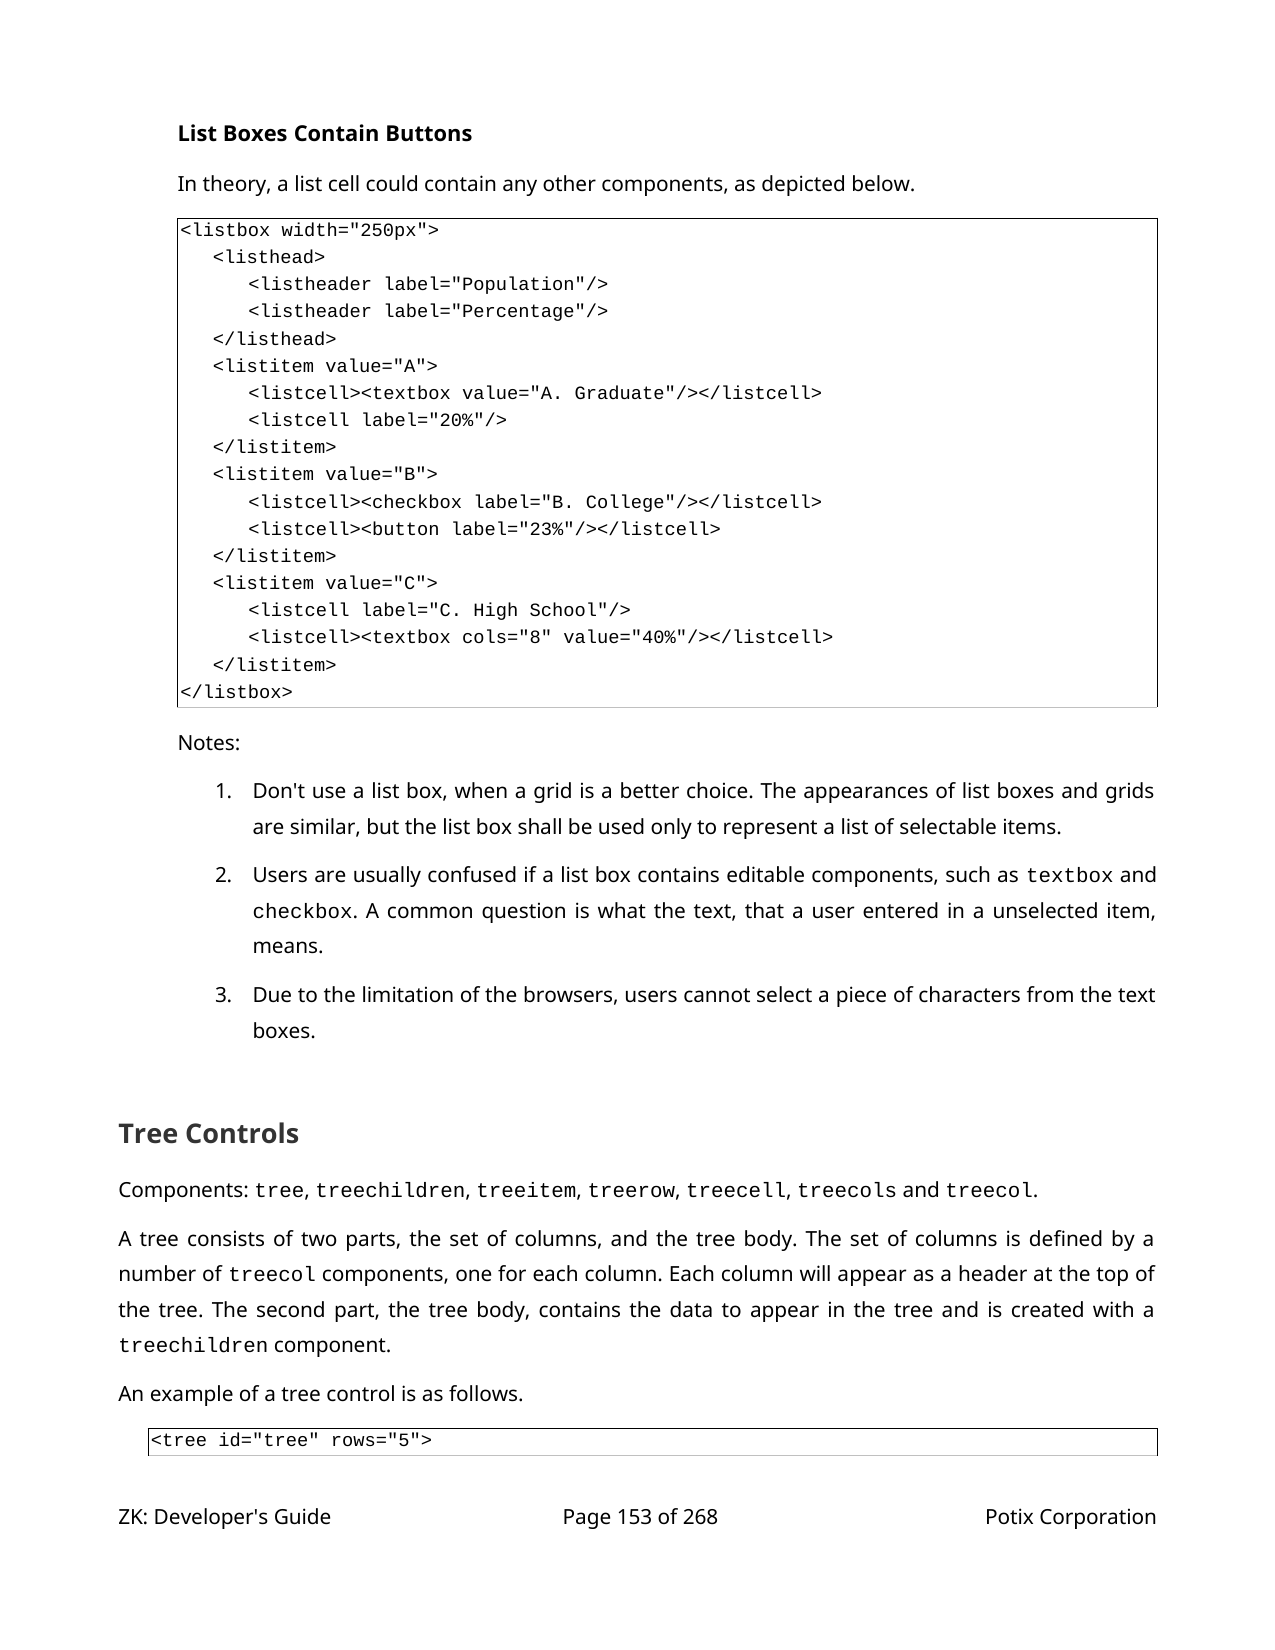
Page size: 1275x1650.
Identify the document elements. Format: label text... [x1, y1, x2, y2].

list Due to the limitation of the browsers, users cannot select a piece of characters from the text boxes. [215, 981, 1157, 1044]
text </listitem> [178, 544, 1157, 568]
text <listcell><textbox value="A. Graduate"/></listcell> [178, 381, 1157, 405]
list Don't use a list box, when a grid is a better choice. The appearances of list boxes and grids are similar, but the list box shall be used only to represent a list of selectable items. [215, 777, 1157, 840]
text <listbox width="250px"> [178, 219, 1157, 242]
text <tree id="tree" rows="5"> [149, 1429, 1157, 1455]
text <listheader label="Population"/> [178, 272, 1157, 296]
subtitle Tree Controls [118, 1115, 1157, 1152]
text Notes: [177, 728, 1157, 756]
text <listhead> [178, 245, 1157, 269]
text <listcell><button label="23%"/></listcell> [178, 517, 1157, 541]
text <listitem value="A"> [178, 353, 1157, 378]
text <listcell><textbox cols="8" value="40%"/></listcell> [178, 625, 1157, 650]
text </listitem> [178, 653, 1157, 677]
text In theory, a list cell could contain any other components, as depicted below. [177, 169, 1157, 197]
text An example of a tree control is as follows. [118, 1379, 1157, 1408]
text <listitem value="C"> [178, 571, 1157, 595]
text </listitem> [178, 435, 1157, 459]
text Components: tree, treechildren, treeitem, treerow, treecell, treecols and treecol. [118, 1175, 1157, 1204]
list Users are usually confused if a list box contains editable components, such as textbox and checkbox. A common question is what the text, that a user entered in a unselected item, means. [215, 861, 1157, 960]
text </listhead> [178, 326, 1157, 351]
subtitle List Boxes Contain Buttons [177, 118, 1157, 148]
text <listcell label="C. High School"/> [178, 598, 1157, 622]
text A tree consists of two parts, the set of columns, and the tree body. The set of columns is defined by a number of treecol components, one for each column. Each column will appear as a header at the top of the tree. The second part, the tree body, contains the data to appear in the tree and is created with a treechildren component. [118, 1224, 1157, 1359]
text <listcell><checkbox label="B. College"/></listcell> [178, 489, 1157, 514]
text <listcell label="20%"/> [178, 408, 1157, 432]
text <listitem value="B"> [178, 462, 1157, 487]
text <listheader label="Percentage"/> [178, 299, 1157, 323]
text </listbox> [178, 680, 1157, 707]
